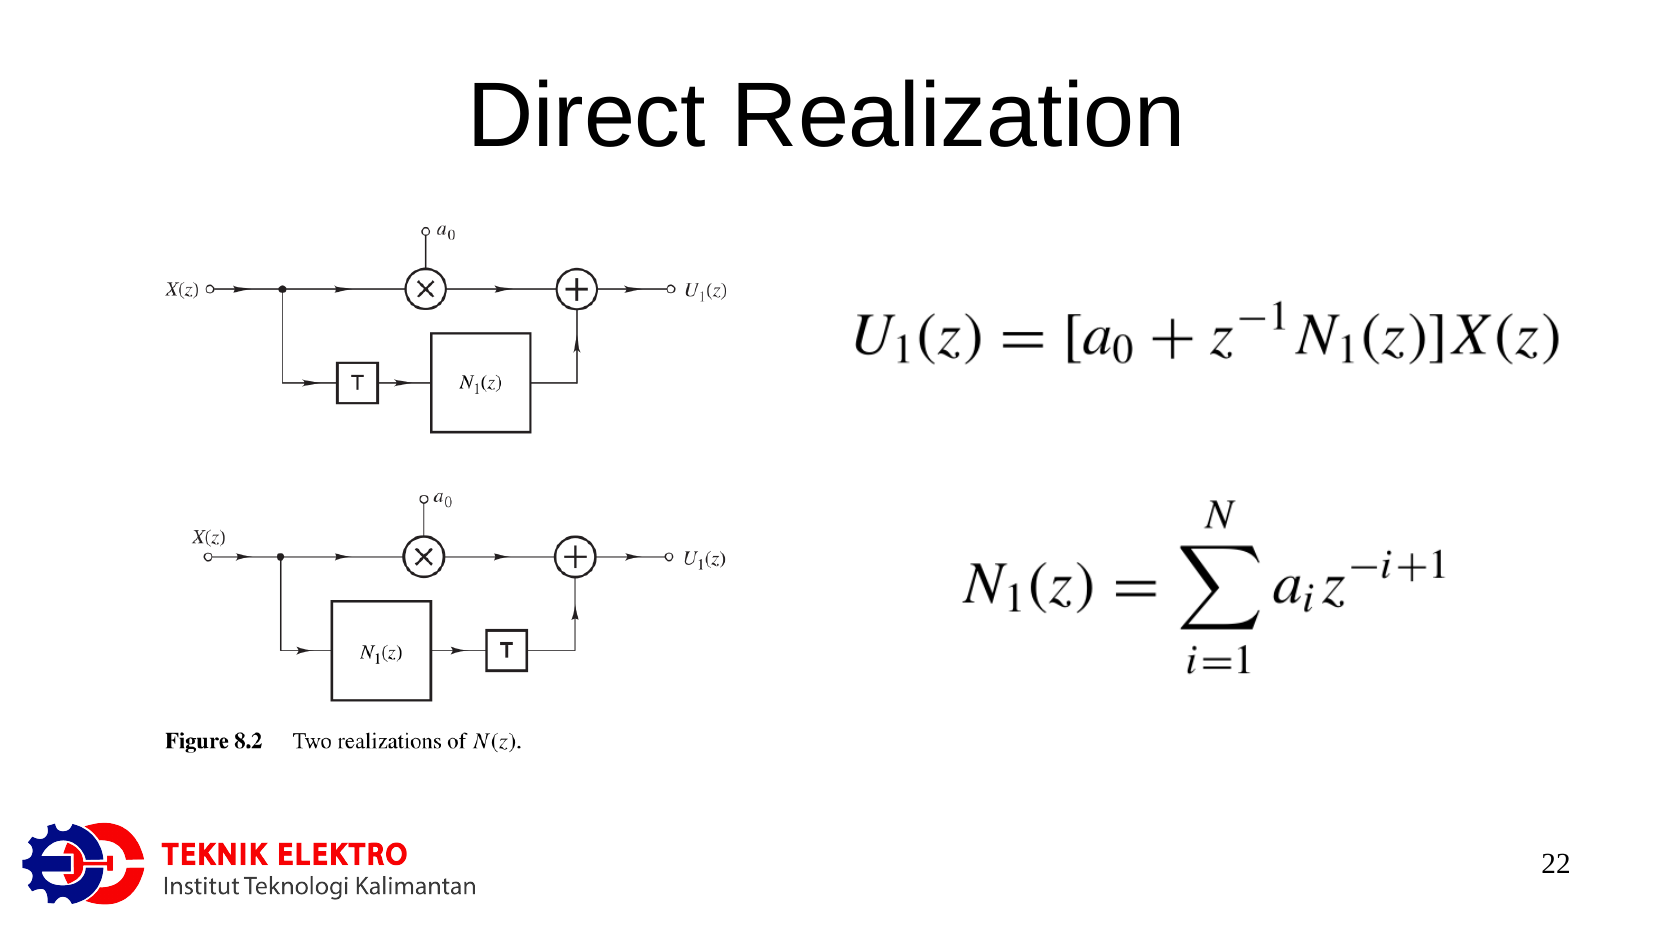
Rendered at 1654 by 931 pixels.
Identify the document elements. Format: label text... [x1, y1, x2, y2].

picture [845, 294, 1572, 680]
picture [21, 784, 476, 931]
title Direct Realization [82, 37, 1571, 193]
picture [158, 217, 734, 758]
